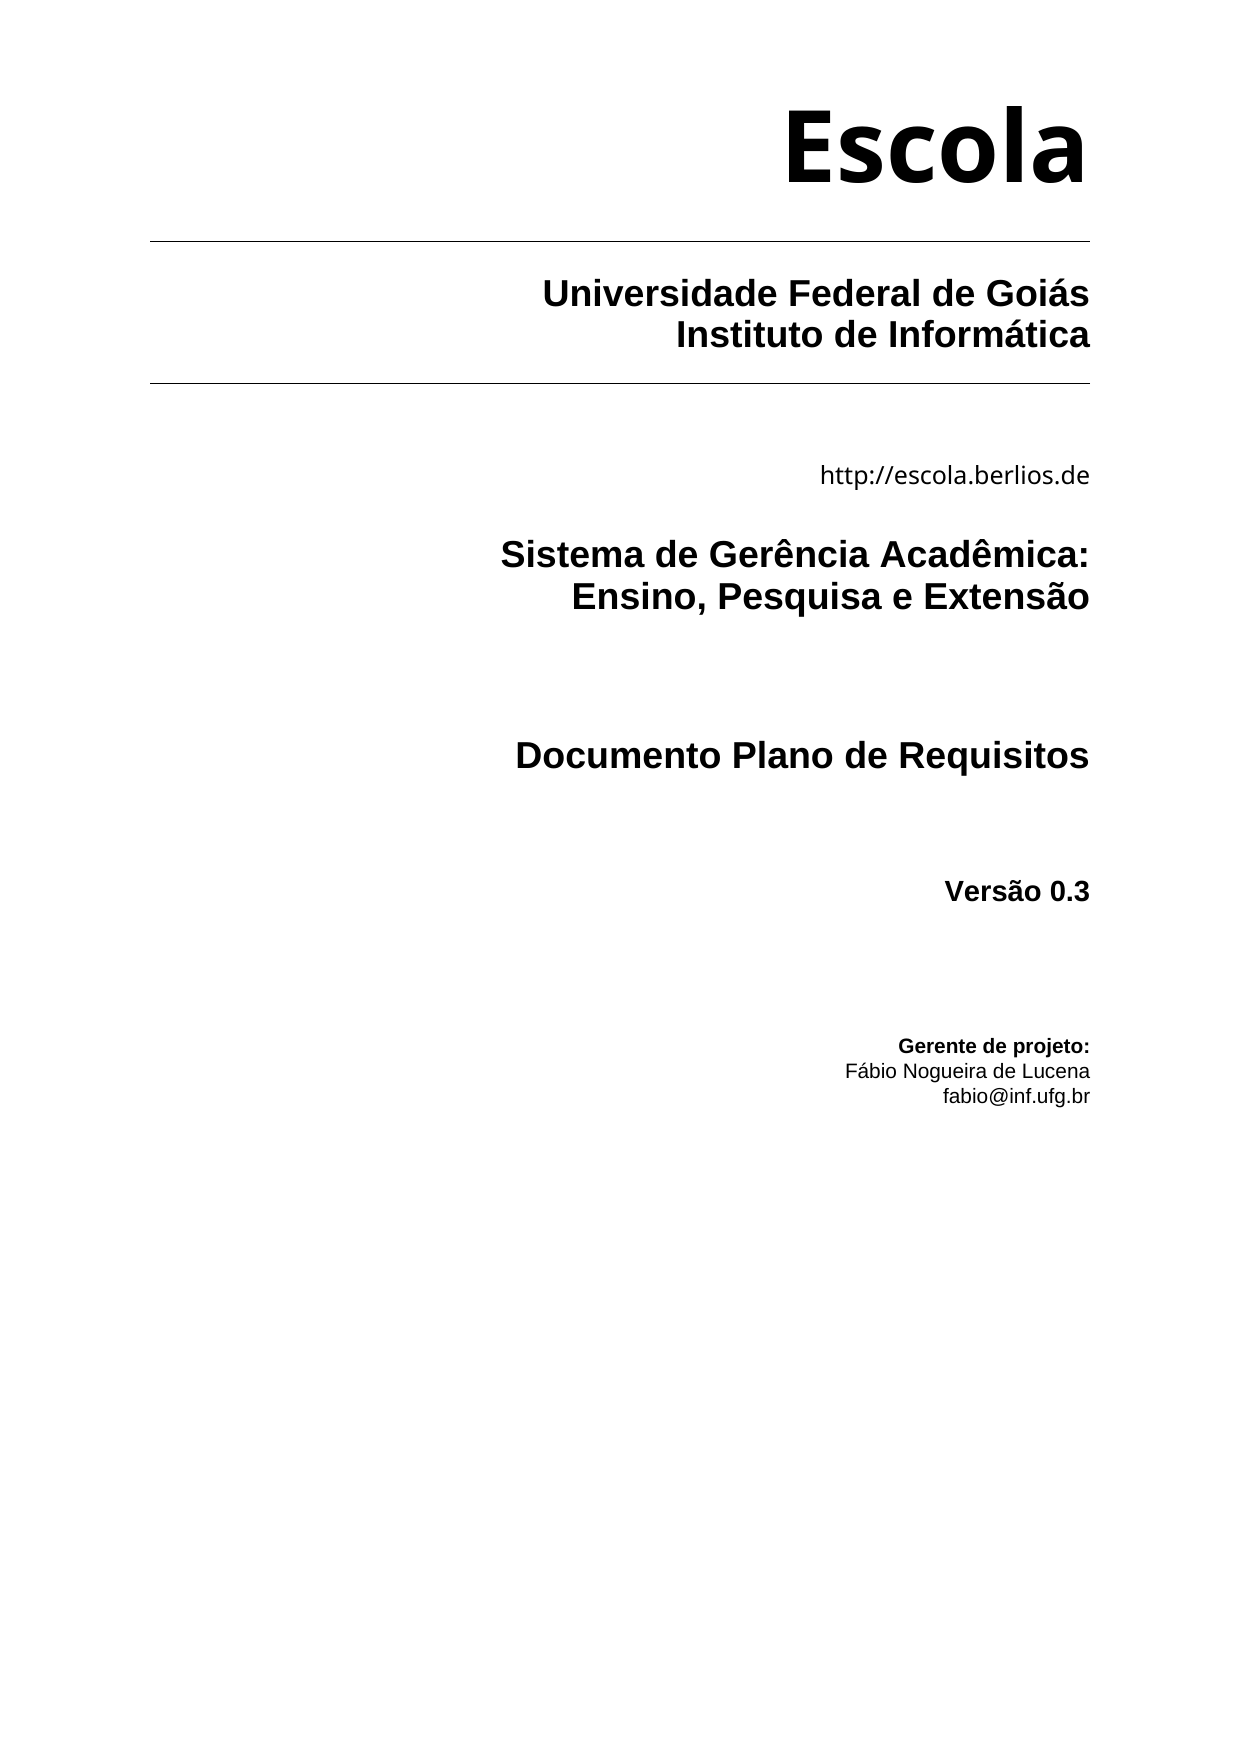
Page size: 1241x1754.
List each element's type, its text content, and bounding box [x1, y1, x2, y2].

text Gerente de projeto: [150, 1033, 1090, 1058]
title Versão 0.3 [150, 875, 1090, 908]
title http://escola.berlios.de Sistema de Gerência Acadêmica: Ensino, Pesquisa e Extensão [150, 458, 1090, 618]
text Fábio Nogueira de Lucena fabio@inf.ufg.br [150, 1058, 1090, 1133]
title Documento Plano de Requisitos [150, 734, 1090, 776]
